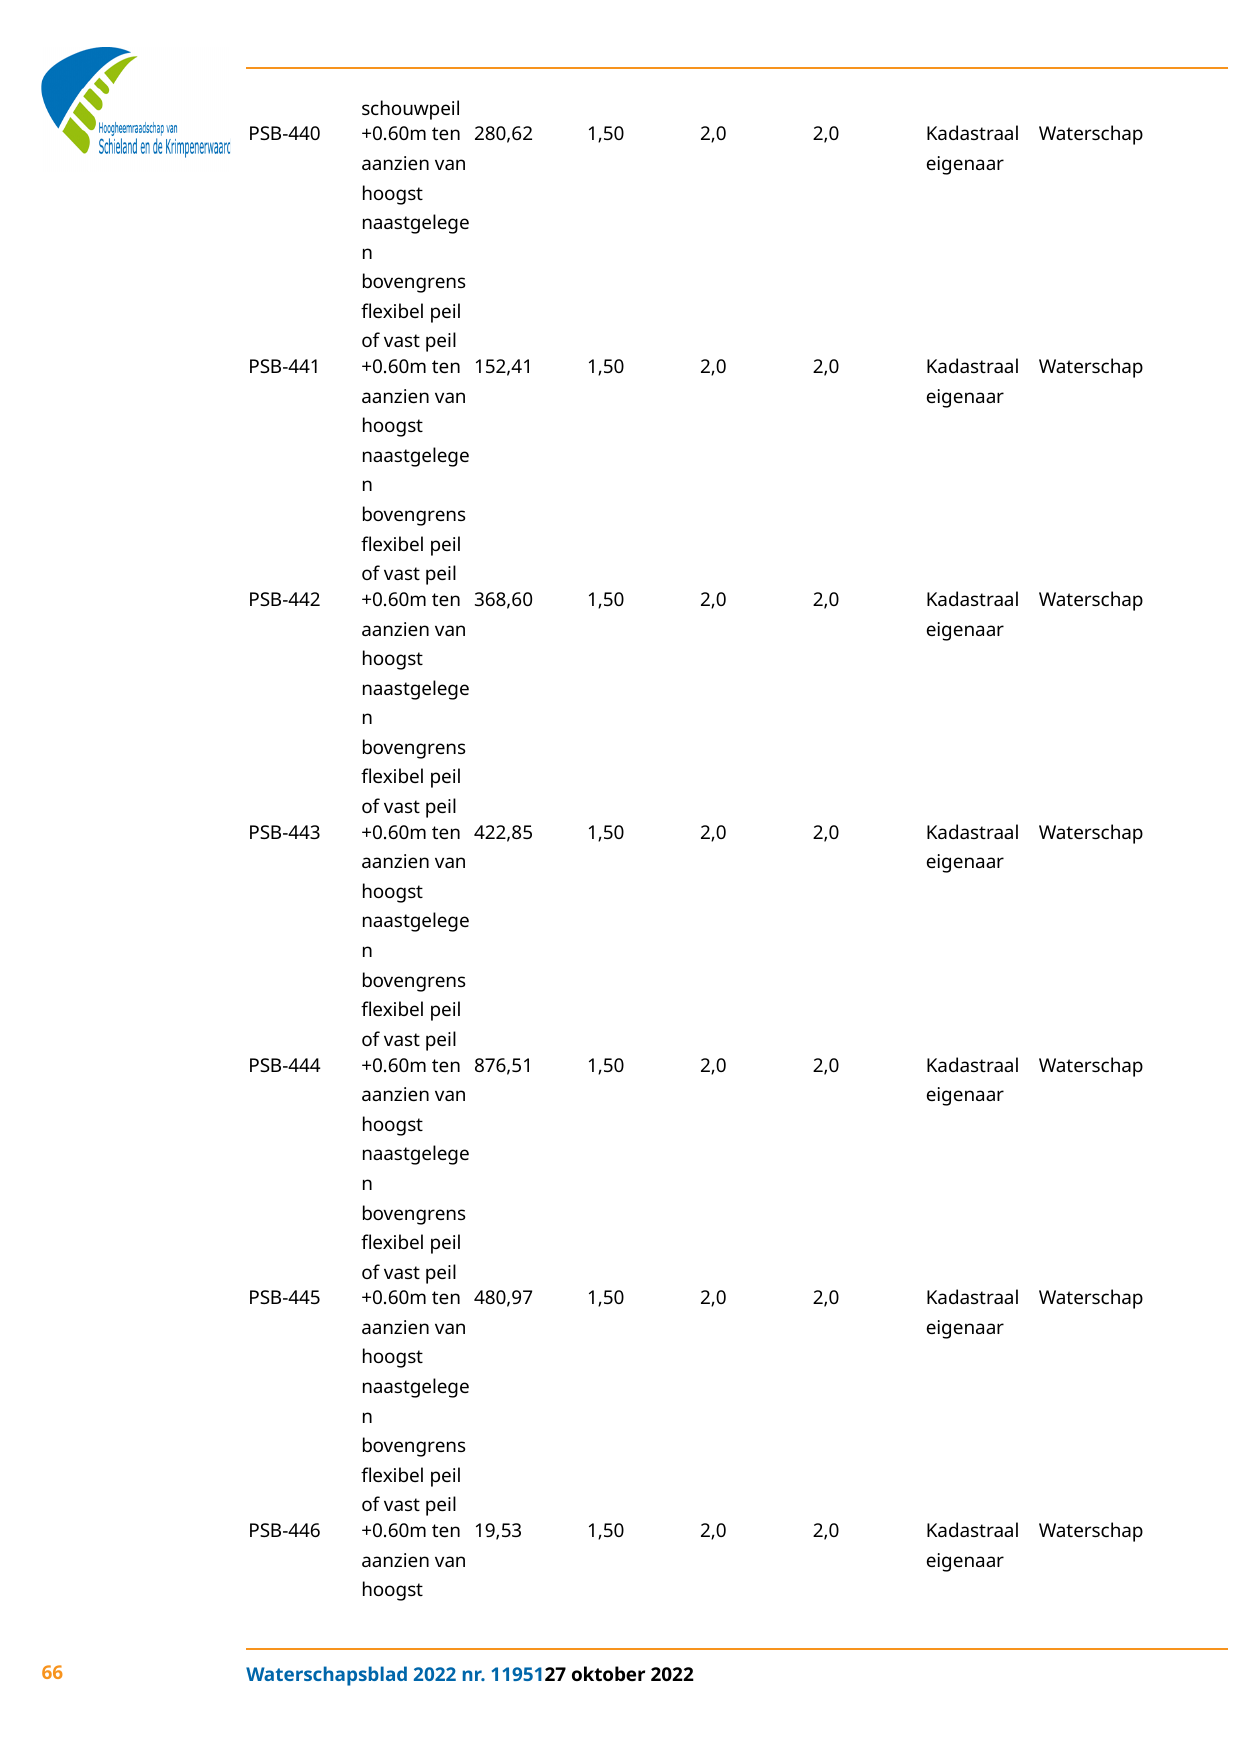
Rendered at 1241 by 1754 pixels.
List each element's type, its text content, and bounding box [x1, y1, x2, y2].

table_cell 2,0 [813, 1518, 926, 1602]
table_cell Kadastraal eigenaar [926, 819, 1038, 1052]
table_cell Waterschap [1039, 819, 1152, 1052]
table_cell +0.60m ten aanzien van hoogst naastgelegen bovengrens flexibel peil of vast peil [361, 353, 474, 586]
table_cell PSB-443 [248, 819, 361, 1052]
table_cell [813, 95, 926, 121]
table_cell [700, 95, 813, 121]
table_cell Waterschap [1039, 353, 1152, 586]
table_cell PSB-444 [248, 1052, 361, 1284]
table_cell 2,0 [700, 1285, 813, 1517]
table_cell Kadastraal eigenaar [926, 353, 1038, 586]
table_cell Kadastraal eigenaar [926, 586, 1038, 819]
table_cell Kadastraal eigenaar [926, 1052, 1038, 1284]
table_cell PSB-442 [248, 586, 361, 819]
table_cell Waterschap [1039, 121, 1152, 353]
table_cell 2,0 [700, 121, 813, 353]
table_cell 280,62 [474, 121, 587, 353]
picture [41, 47, 231, 172]
table_cell 2,0 [813, 121, 926, 353]
table_cell schouwpeil [361, 95, 474, 121]
table_cell Kadastraal eigenaar [926, 121, 1038, 353]
table_cell +0.60m ten aanzien van hoogst [361, 1518, 474, 1602]
table_cell 2,0 [700, 586, 813, 819]
table_cell 422,85 [474, 819, 587, 1052]
table_cell 152,41 [474, 353, 587, 586]
table_cell 1,50 [587, 1052, 700, 1284]
table_cell PSB-441 [248, 353, 361, 586]
table_cell 1,50 [587, 121, 700, 353]
table_cell 2,0 [813, 819, 926, 1052]
table_cell 2,0 [700, 819, 813, 1052]
table_cell +0.60m ten aanzien van hoogst naastgelegen bovengrens flexibel peil of vast peil [361, 121, 474, 353]
table_cell Waterschap [1039, 1518, 1152, 1602]
table_cell 19,53 [474, 1518, 587, 1602]
table_cell 480,97 [474, 1285, 587, 1517]
table_cell PSB-445 [248, 1285, 361, 1517]
table_cell 2,0 [813, 1052, 926, 1284]
table_cell [248, 95, 361, 121]
table_cell 1,50 [587, 1518, 700, 1602]
table_cell 1,50 [587, 1285, 700, 1517]
table_cell 368,60 [474, 586, 587, 819]
table_cell Waterschap [1039, 1285, 1152, 1517]
table_cell +0.60m ten aanzien van hoogst naastgelegen bovengrens flexibel peil of vast peil [361, 586, 474, 819]
table_cell 2,0 [700, 1052, 813, 1284]
table_cell PSB-446 [248, 1518, 361, 1602]
table_cell 2,0 [813, 353, 926, 586]
table_cell Waterschap [1039, 1052, 1152, 1284]
table_cell 1,50 [587, 819, 700, 1052]
table_cell 2,0 [813, 586, 926, 819]
table_cell +0.60m ten aanzien van hoogst naastgelegen bovengrens flexibel peil of vast peil [361, 1285, 474, 1517]
table_cell Waterschap [1039, 586, 1152, 819]
table_cell +0.60m ten aanzien van hoogst naastgelegen bovengrens flexibel peil of vast peil [361, 819, 474, 1052]
table_cell PSB-440 [248, 121, 361, 353]
table_cell [587, 95, 700, 121]
table_cell 2,0 [700, 353, 813, 586]
table_cell [926, 95, 1038, 121]
table_cell [474, 95, 587, 121]
table_cell +0.60m ten aanzien van hoogst naastgelegen bovengrens flexibel peil of vast peil [361, 1052, 474, 1284]
table_cell 2,0 [700, 1518, 813, 1602]
table_cell Kadastraal eigenaar [926, 1285, 1038, 1517]
table_cell 1,50 [587, 586, 700, 819]
table_cell Kadastraal eigenaar [926, 1518, 1038, 1602]
table_cell 1,50 [587, 353, 700, 586]
table_cell 876,51 [474, 1052, 587, 1284]
table_cell [1039, 95, 1152, 121]
table_cell 2,0 [813, 1285, 926, 1517]
